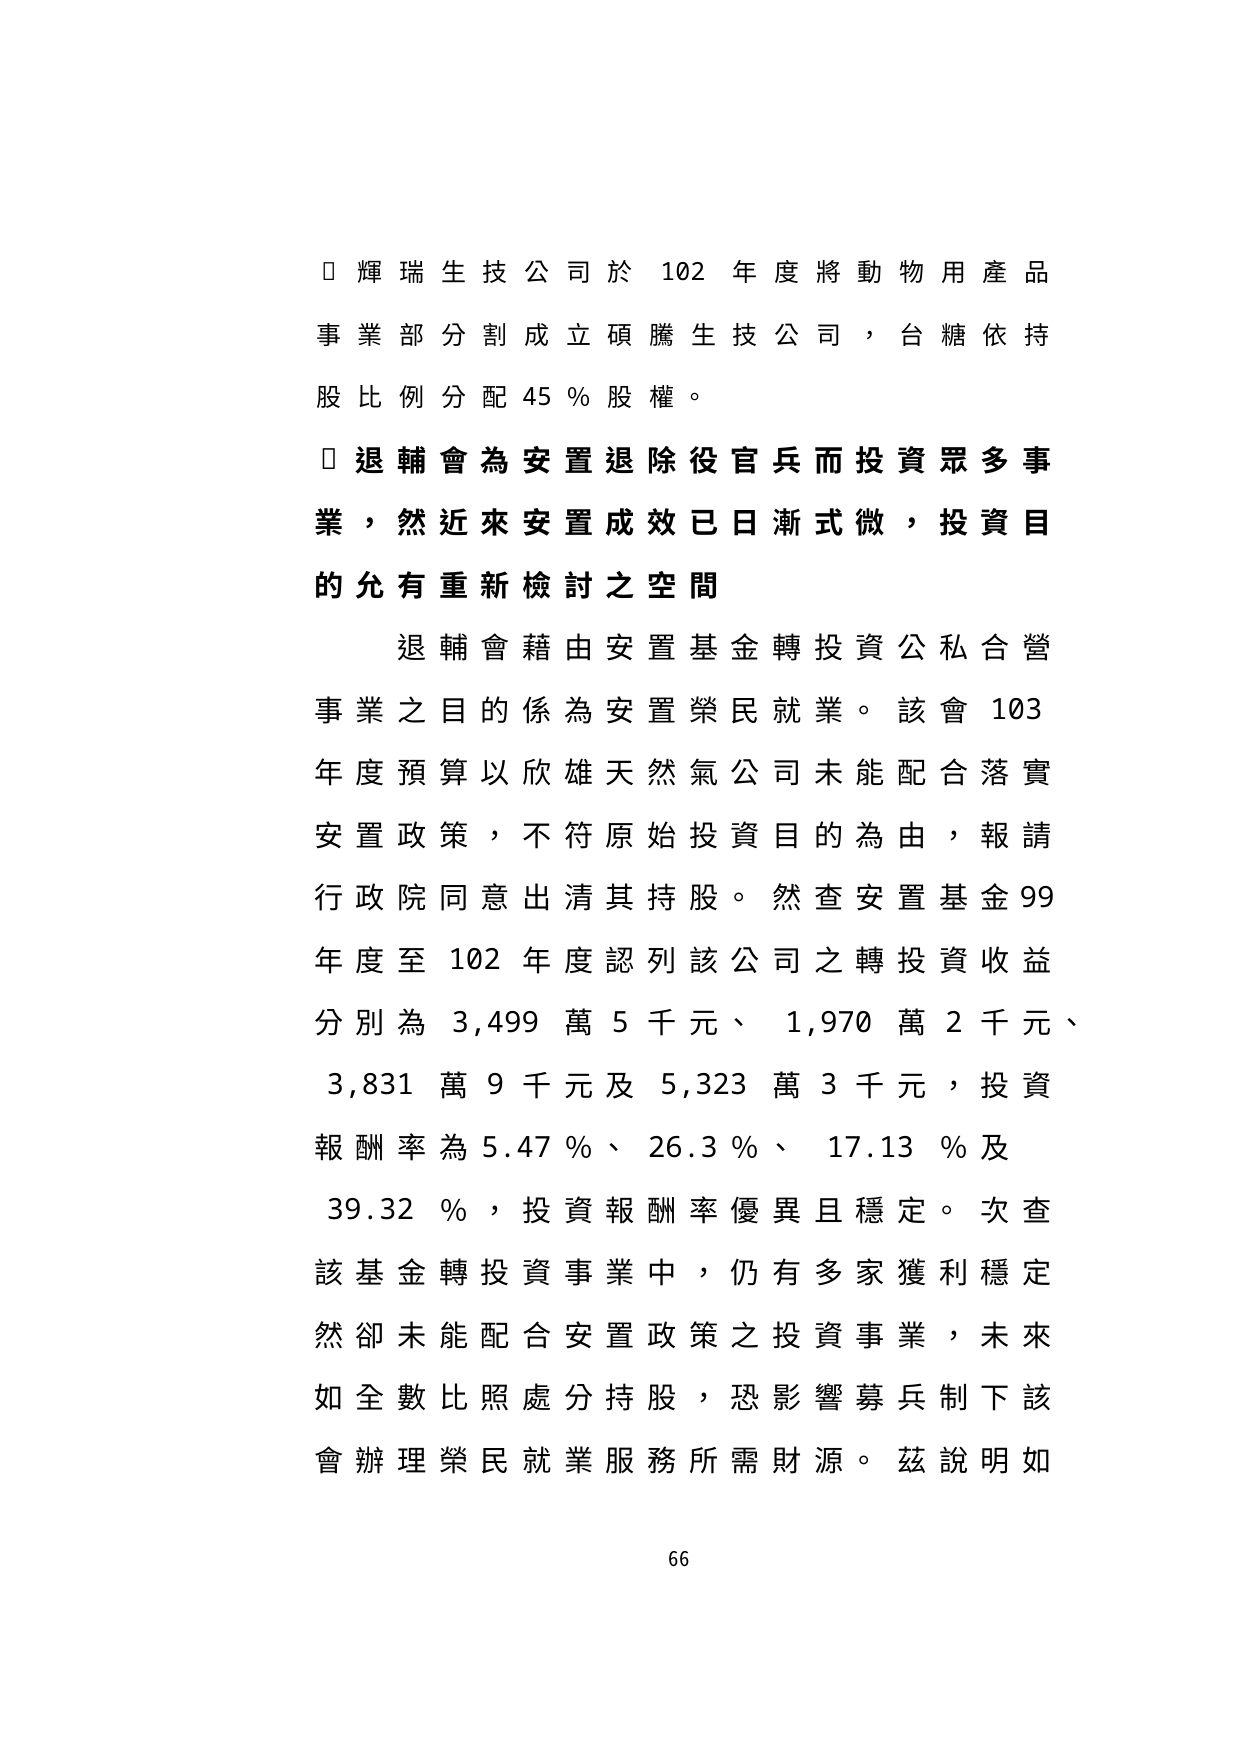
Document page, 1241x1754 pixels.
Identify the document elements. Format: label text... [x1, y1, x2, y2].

text 輝瑞生技公司於102年度將動物用產品事業部分割成立碩騰生技公司，台糖依持股比例分配45％股權。 [272, 229, 1058, 417]
text 退輔會為安置退除役官兵而投資眾多事業，然近來安置成效已日漸式微，投資目的允有重新檢討之空間 [271, 417, 1058, 604]
text 退輔會藉由安置基金轉投資公私合營事業之目的係為安置榮民就業。該會103年度預算以欣雄天然氣公司未能配合落實安置政策，不符原始投資目的為由，報請行政院同意出清其持股。然查安置基金99年度至102年度認列該公司之轉投資收益分別為3,499萬5千元、1,970萬2千元、3,831萬9千元及5,323萬3千元，投資報酬率為5.47％、26.3％、17.13％及39.32％，投資報酬率優異且穩定。次查該基金轉投資事業中，仍有多家獲利穩定然卻未能配合安置政策之投資事業，未來如全數比照處分持股，恐影響募兵制下該會辦理榮民就業服務所需財源。茲說明如次： [301, 604, 1058, 1479]
